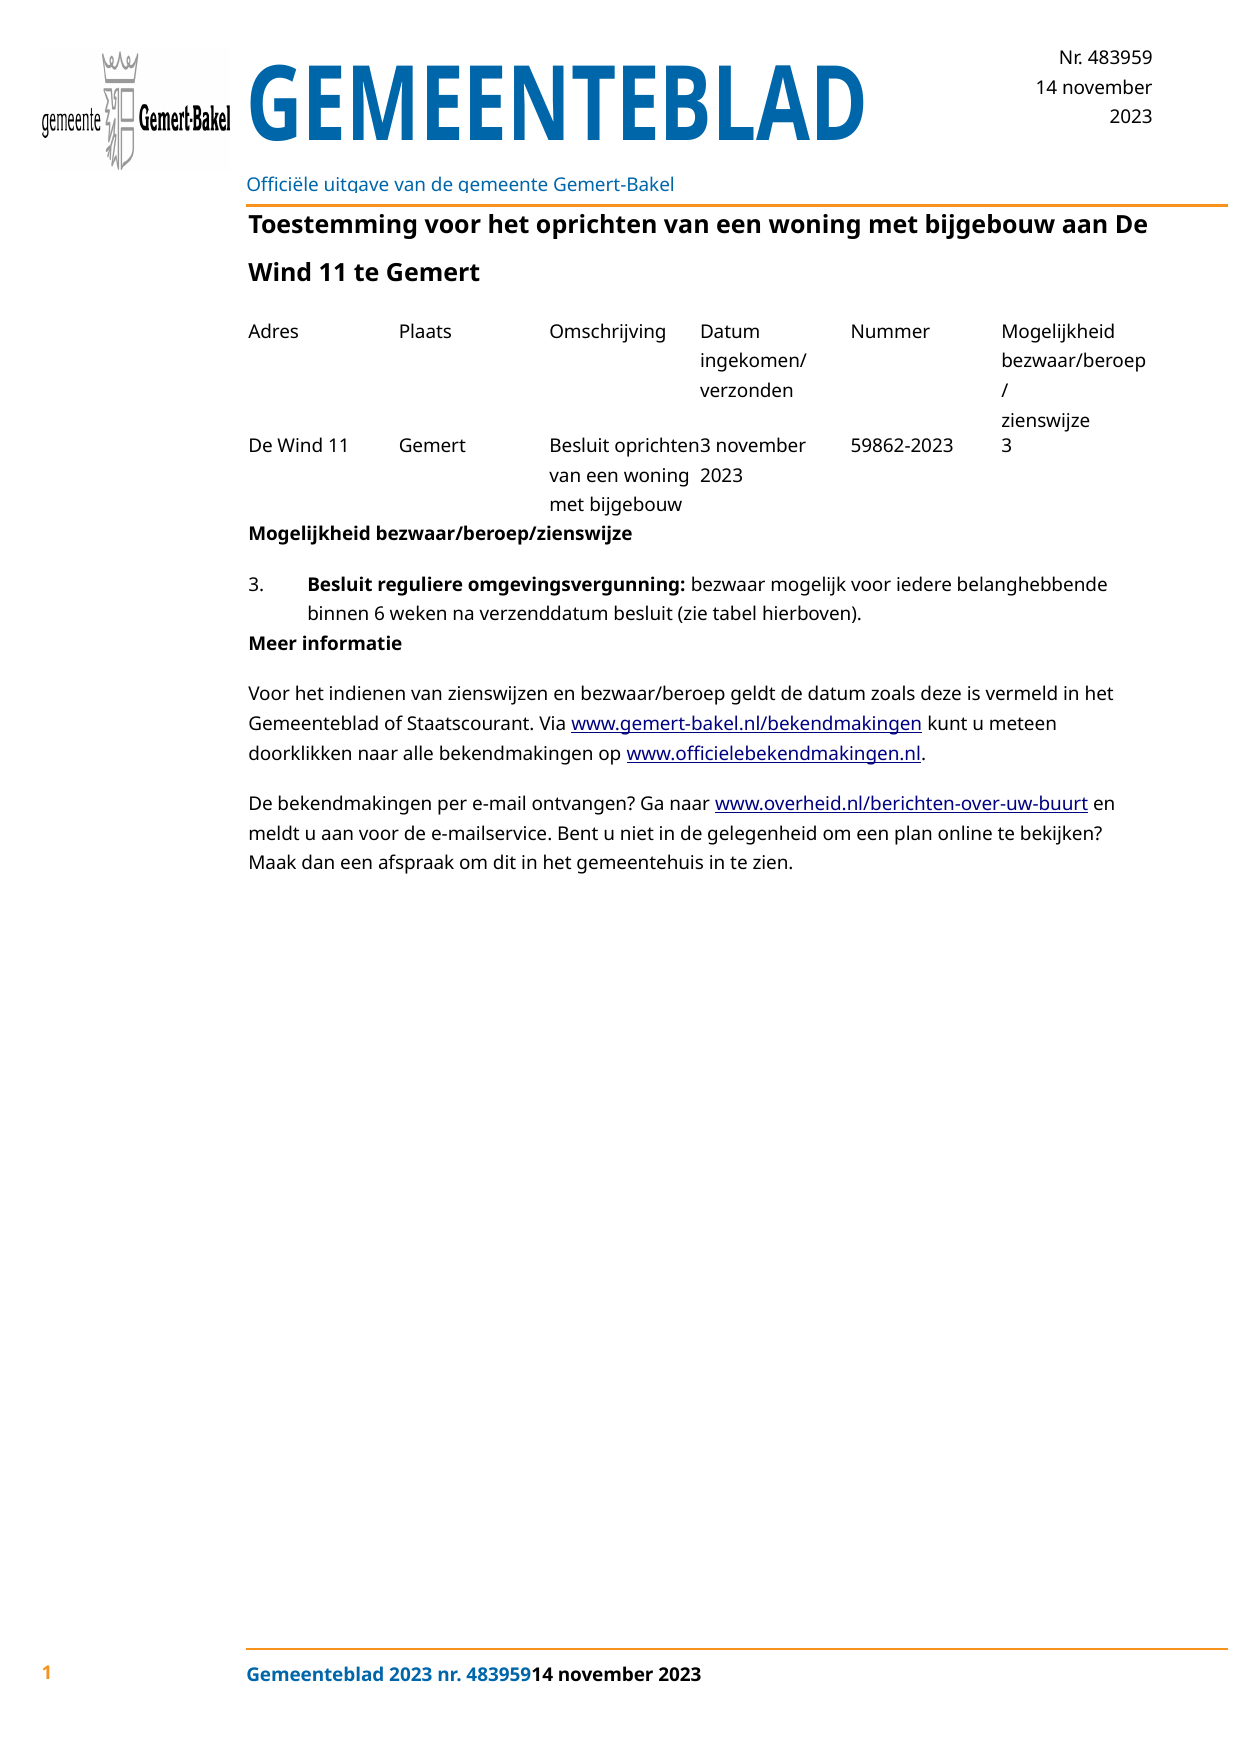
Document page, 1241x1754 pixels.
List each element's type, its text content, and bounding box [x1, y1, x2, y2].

table_header Plaats [399, 318, 549, 432]
table_cell 3 [1001, 433, 1152, 517]
table_header Mogelijkheid bezwaar/beroep/ zienswijze [1001, 318, 1152, 432]
table_header Adres [248, 318, 398, 432]
table_header Nummer [850, 318, 1001, 432]
picture [41, 47, 231, 172]
table_header Omschrijving [549, 318, 700, 432]
text Mogelijkheid bezwaar/beroep/zienswijze [248, 521, 1152, 546]
table_cell Gemert [399, 433, 549, 517]
table_header Datum ingekomen/ verzonden [700, 318, 850, 432]
table_cell 59862-2023 [850, 433, 1001, 517]
list Besluit reguliere omgevingsvergunning: bezwaar mogelijk voor iedere belanghebbende binnen 6 weken na verzenddatum besluit (zie tabel hierboven). [248, 571, 1152, 626]
table_cell Besluit oprichten van een woning met bijgebouw [549, 433, 700, 517]
text Meer informatie [248, 630, 1152, 656]
text Toestemming voor het oprichten van een woning met bijgebouw aan De Wind 11 te Gemert [248, 207, 1152, 288]
table_cell 3 november 2023 [700, 433, 850, 517]
table_cell De Wind 11 [248, 433, 398, 517]
text De bekendmakingen per e-mail ontvangen? Ga naar www.overheid.nl/berichten-over-uw-buurt en meldt u aan voor de e-mailservice. Bent u niet in de gelegenheid om een plan online te bekijken? Maak dan een afspraak om dit in het gemeentehuis in te zien. [248, 790, 1152, 875]
text Voor het indienen van zienswijzen en bezwaar/beroep geldt de datum zoals deze is vermeld in het Gemeenteblad of Staatscourant. Via www.gemert-bakel.nl/bekendmakingen kunt u meteen doorklikken naar alle bekendmakingen op www.officielebekendmakingen.nl. [248, 681, 1152, 766]
